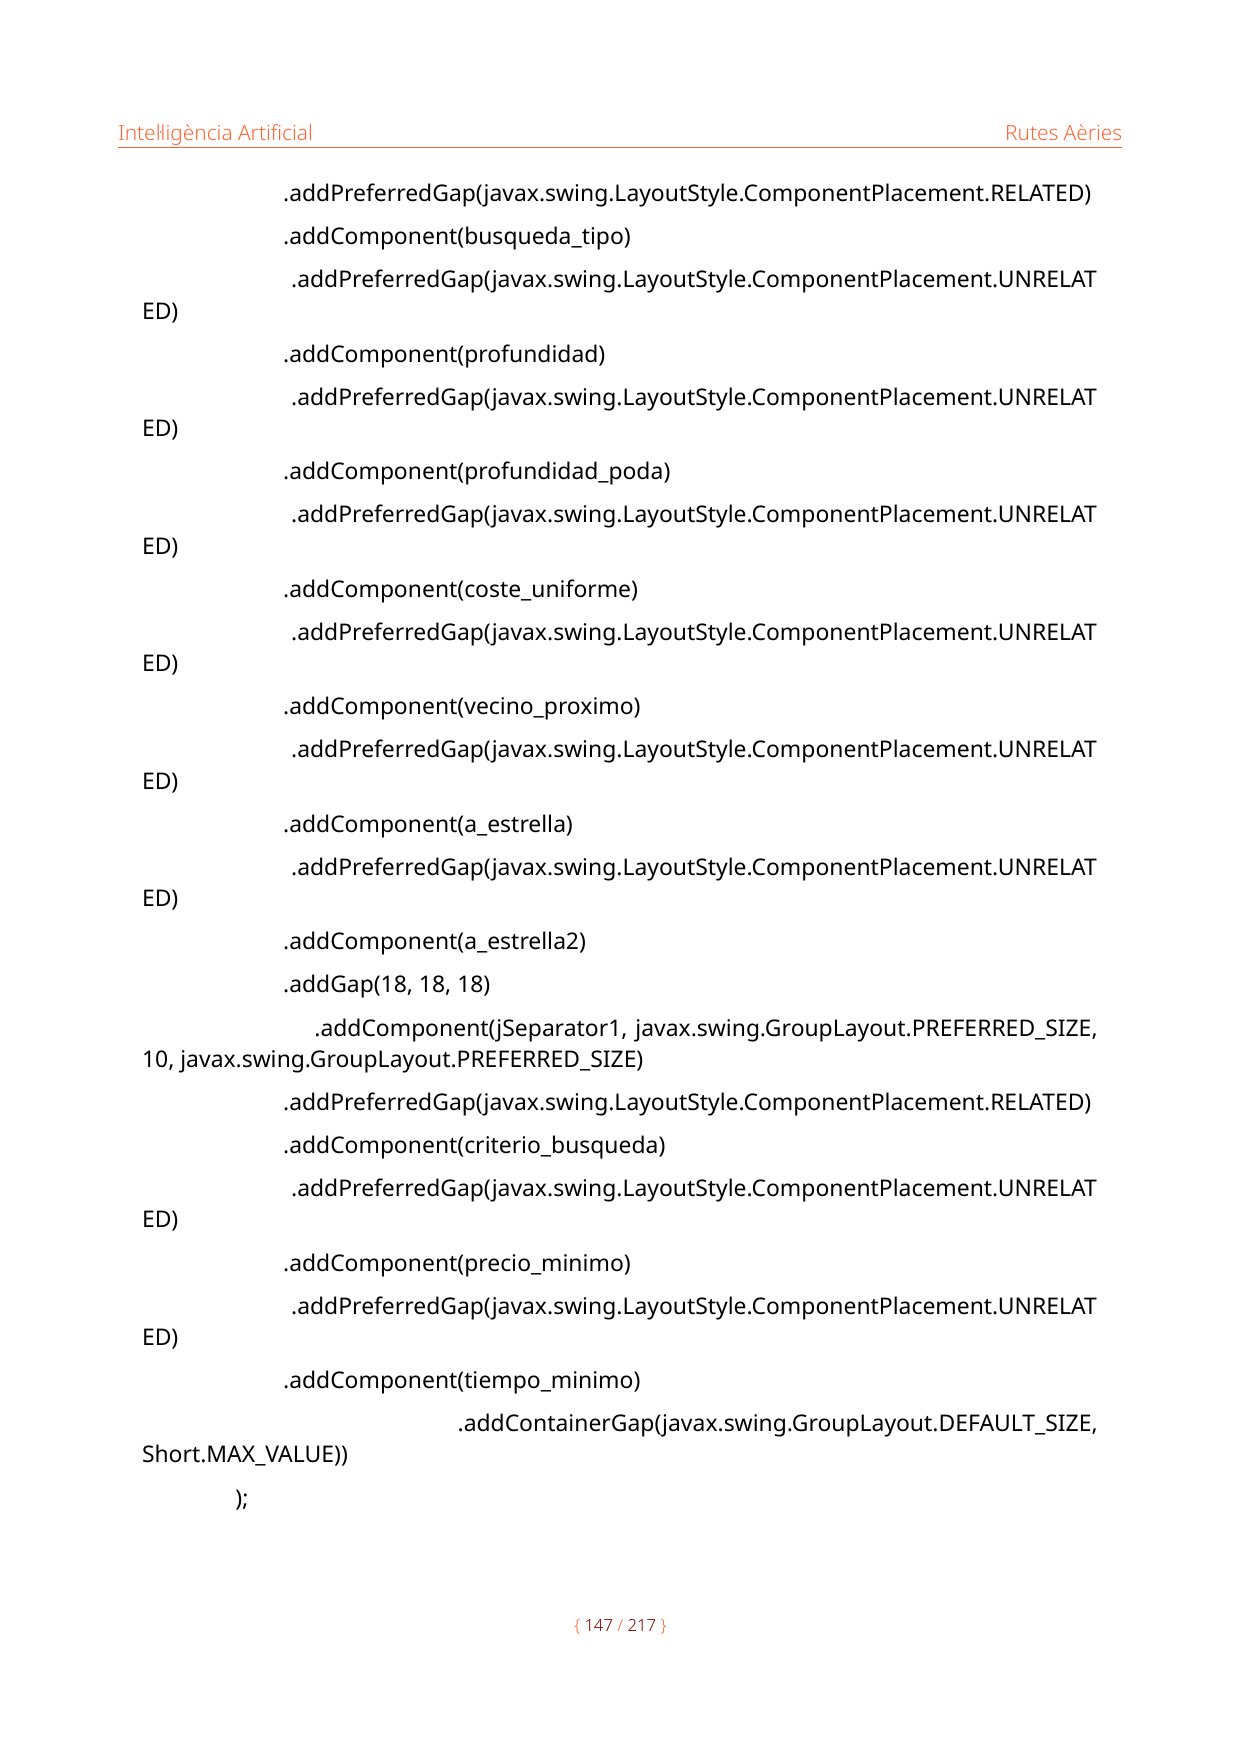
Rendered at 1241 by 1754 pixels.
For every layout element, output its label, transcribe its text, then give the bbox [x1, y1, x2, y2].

text .addPreferredGap(javax.swing.LayoutStyle.ComponentPlacement.UNRELATED) [142, 616, 1098, 678]
text .addComponent(tiempo_minimo) [142, 1364, 1098, 1395]
text .addPreferredGap(javax.swing.LayoutStyle.ComponentPlacement.UNRELATED) [142, 498, 1098, 561]
text .addPreferredGap(javax.swing.LayoutStyle.ComponentPlacement.UNRELATED) [142, 381, 1098, 443]
text .addGap(18, 18, 18) [142, 968, 1098, 999]
text .addComponent(a_estrella2) [142, 925, 1098, 956]
text .addPreferredGap(javax.swing.LayoutStyle.ComponentPlacement.RELATED) [142, 177, 1098, 208]
text .addComponent(profundidad) [142, 338, 1098, 369]
text .addComponent(criterio_busqueda) [142, 1129, 1098, 1160]
text .addPreferredGap(javax.swing.LayoutStyle.ComponentPlacement.UNRELATED) [142, 263, 1098, 326]
text .addComponent(coste_uniforme) [142, 573, 1098, 604]
text .addPreferredGap(javax.swing.LayoutStyle.ComponentPlacement.UNRELATED) [142, 1289, 1098, 1352]
text .addPreferredGap(javax.swing.LayoutStyle.ComponentPlacement.RELATED) [142, 1086, 1098, 1117]
text .addComponent(profundidad_poda) [142, 455, 1098, 486]
text .addComponent(vecino_proximo) [142, 690, 1098, 721]
text .addComponent(jSeparator1, javax.swing.GroupLayout.PREFERRED_SIZE, 10, javax.swing.GroupLayout.PREFERRED_SIZE) [142, 1011, 1098, 1074]
text .addPreferredGap(javax.swing.LayoutStyle.ComponentPlacement.UNRELATED) [142, 851, 1098, 913]
text .addPreferredGap(javax.swing.LayoutStyle.ComponentPlacement.UNRELATED) [142, 1172, 1098, 1234]
text .addComponent(busqueda_tipo) [142, 220, 1098, 251]
text .addComponent(a_estrella) [142, 808, 1098, 839]
text .addComponent(precio_minimo) [142, 1246, 1098, 1278]
text ); [142, 1481, 1098, 1513]
text .addPreferredGap(javax.swing.LayoutStyle.ComponentPlacement.UNRELATED) [142, 733, 1098, 796]
text .addContainerGap(javax.swing.GroupLayout.DEFAULT_SIZE, Short.MAX_VALUE)) [142, 1407, 1098, 1469]
